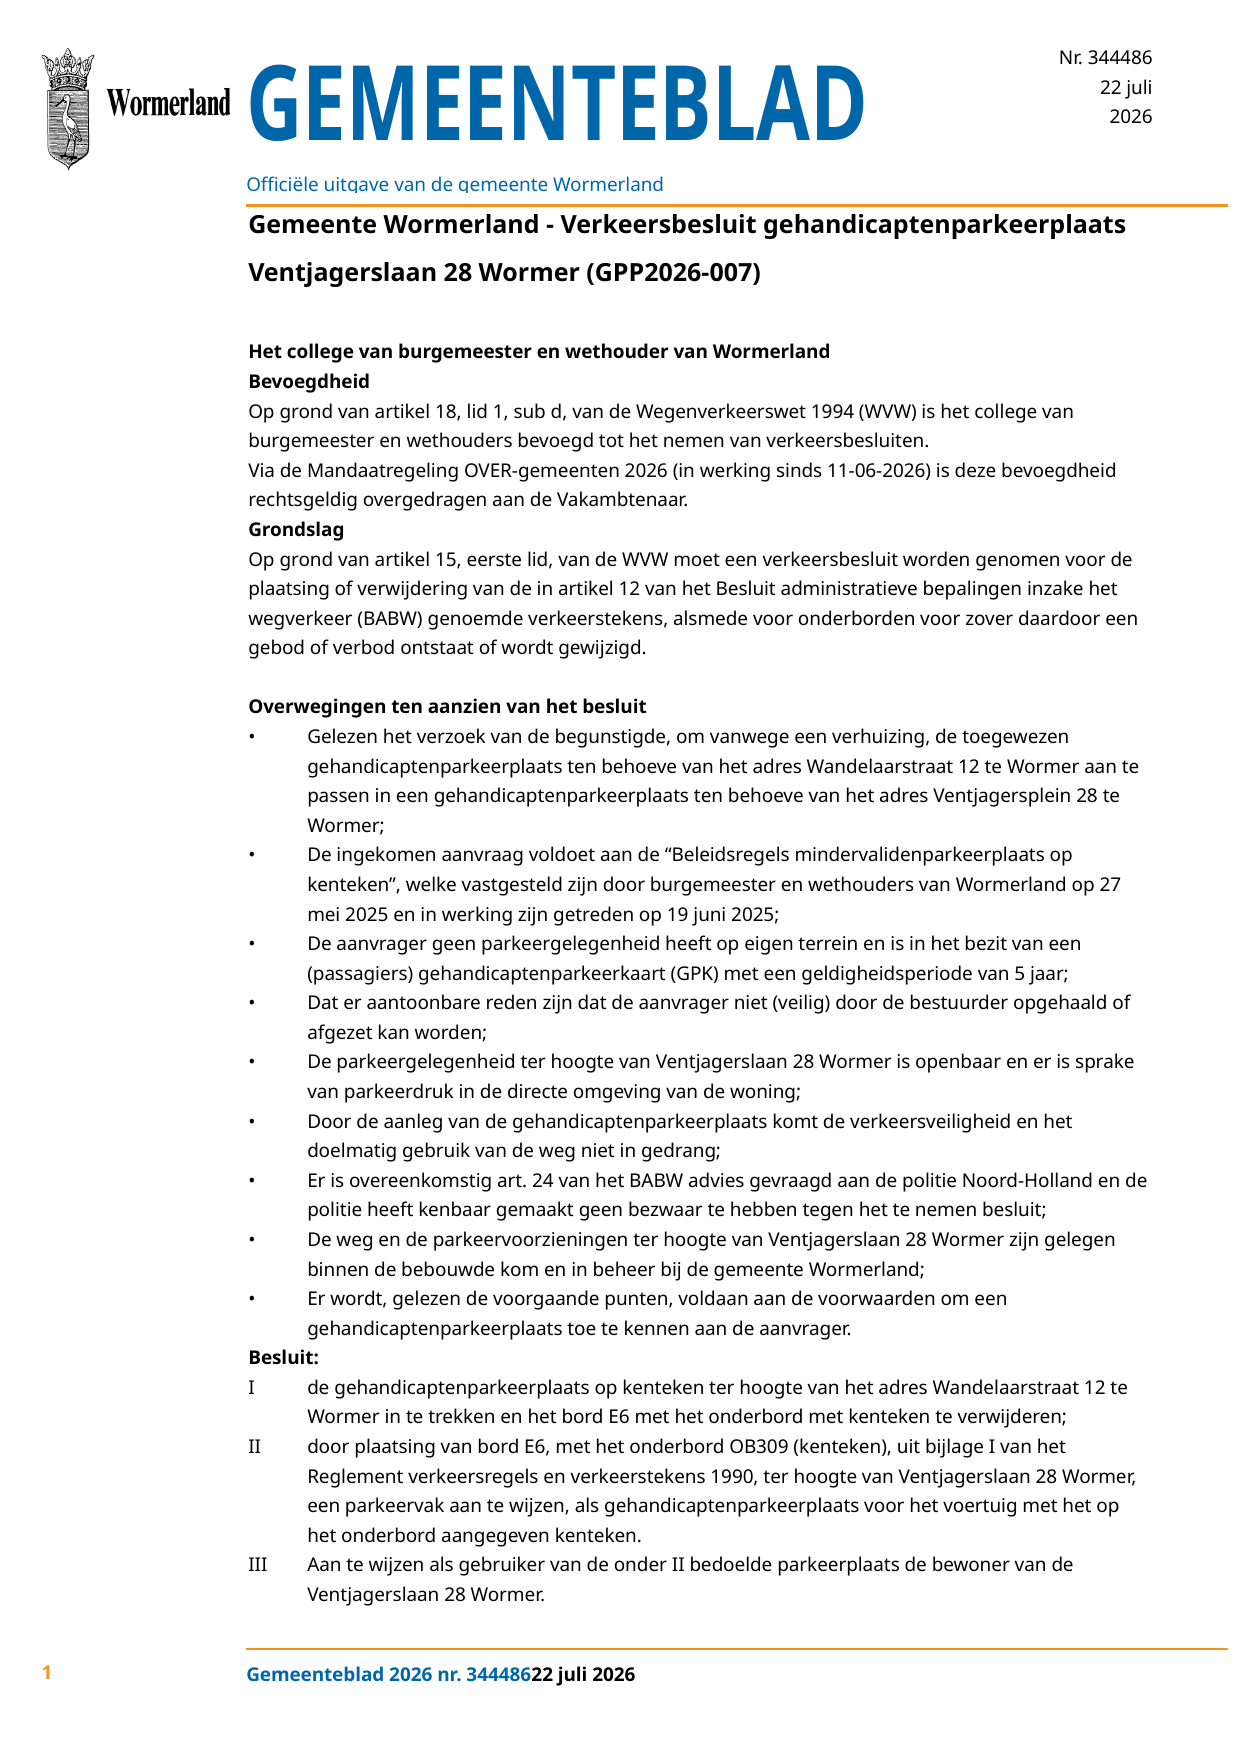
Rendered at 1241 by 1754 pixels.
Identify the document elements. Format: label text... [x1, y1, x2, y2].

text Op grond van artikel 18, lid 1, sub d, van de Wegenverkeerswet 1994 (WVW) is het college van burgemeester en wethouders bevoegd tot het nemen van verkeersbesluiten. [248, 398, 1152, 453]
list De weg en de parkeervoorzieningen ter hoogte van Ventjagerslaan 28 Wormer zijn gelegen binnen de bebouwde kom en in beheer bij de gemeente Wormerland; [248, 1226, 1152, 1281]
list door plaatsing van bord E6, met het onderbord OB309 (kenteken), uit bijlage I van het Reglement verkeersregels en verkeerstekens 1990, ter hoogte van Ventjagerslaan 28 Wormer, een parkeervak aan te wijzen, als gehandicaptenparkeerplaats voor het voertuig met het op het onderbord aangegeven kenteken. [248, 1433, 1152, 1548]
list Er wordt, gelezen de voorgaande punten, voldaan aan de voorwaarden om een gehandicaptenparkeerplaats toe te kennen aan de aanvrager. [248, 1285, 1152, 1341]
text Gemeente Wormerland - Verkeersbesluit gehandicaptenparkeerplaats Ventjagerslaan 28 Wormer (GPP2026-007) [248, 207, 1152, 288]
list De ingekomen aanvraag voldoet aan de “Beleidsregels mindervalidenparkeerplaats op kenteken”, welke vastgesteld zijn door burgemeester en wethouders van Wormerland op 27 mei 2025 en in werking zijn getreden op 19 juni 2025; [248, 842, 1152, 926]
text Bevoegdheid [248, 368, 1152, 394]
text Op grond van artikel 15, eerste lid, van de WVW moet een verkeersbesluit worden genomen voor de plaatsing of verwijdering van de in artikel 12 van het Besluit administratieve bepalingen inzake het wegverkeer (BABW) genoemde verkeerstekens, alsmede voor onderborden voor zover daardoor een gebod of verbod ontstaat of wordt gewijzigd. [248, 546, 1152, 660]
text Besluit: [248, 1344, 1152, 1370]
text Overwegingen ten aanzien van het besluit [248, 694, 1152, 719]
picture [41, 47, 231, 172]
list de gehandicaptenparkeerplaats op kenteken ter hoogte van het adres Wandelaarstraat 12 te Wormer in te trekken en het bord E6 met het onderbord met kenteken te verwijderen; [248, 1374, 1152, 1429]
text Het college van burgemeester en wethouder van Wormerland [248, 339, 1152, 364]
list Door de aanleg van de gehandicaptenparkeerplaats komt de verkeersveiligheid en het doelmatig gebruik van de weg niet in gedrang; [248, 1108, 1152, 1163]
text Grondslag [248, 516, 1152, 542]
list Gelezen het verzoek van de begunstigde, om vanwege een verhuizing, de toegewezen gehandicaptenparkeerplaats ten behoeve van het adres Wandelaarstraat 12 te Wormer aan te passen in een gehandicaptenparkeerplaats ten behoeve van het adres Ventjagersplein 28 te Wormer; [248, 723, 1152, 838]
text Via de Mandaatregeling OVER-gemeenten 2026 (in werking sinds 11-06-2026) is deze bevoegdheid rechtsgeldig overgedragen aan de Vakambtenaar. [248, 457, 1152, 512]
list Aan te wijzen als gebruiker van de onder II bedoelde parkeerplaats de bewoner van de Ventjagerslaan 28 Wormer. [248, 1552, 1152, 1607]
list Er is overeenkomstig art. 24 van het BABW advies gevraagd aan de politie Noord-Holland en de politie heeft kenbaar gemaakt geen bezwaar te hebben tegen het te nemen besluit; [248, 1167, 1152, 1222]
list De parkeergelegenheid ter hoogte van Ventjagerslaan 28 Wormer is openbaar en er is sprake van parkeerdruk in de directe omgeving van de woning; [248, 1049, 1152, 1104]
list De aanvrager geen parkeergelegenheid heeft op eigen terrein en is in het bezit van een (passagiers) gehandicaptenparkeerkaart (GPK) met een geldigheidsperiode van 5 jaar; [248, 930, 1152, 986]
list Dat er aantoonbare reden zijn dat de aanvrager niet (veilig) door de bestuurder opgehaald of afgezet kan worden; [248, 989, 1152, 1045]
